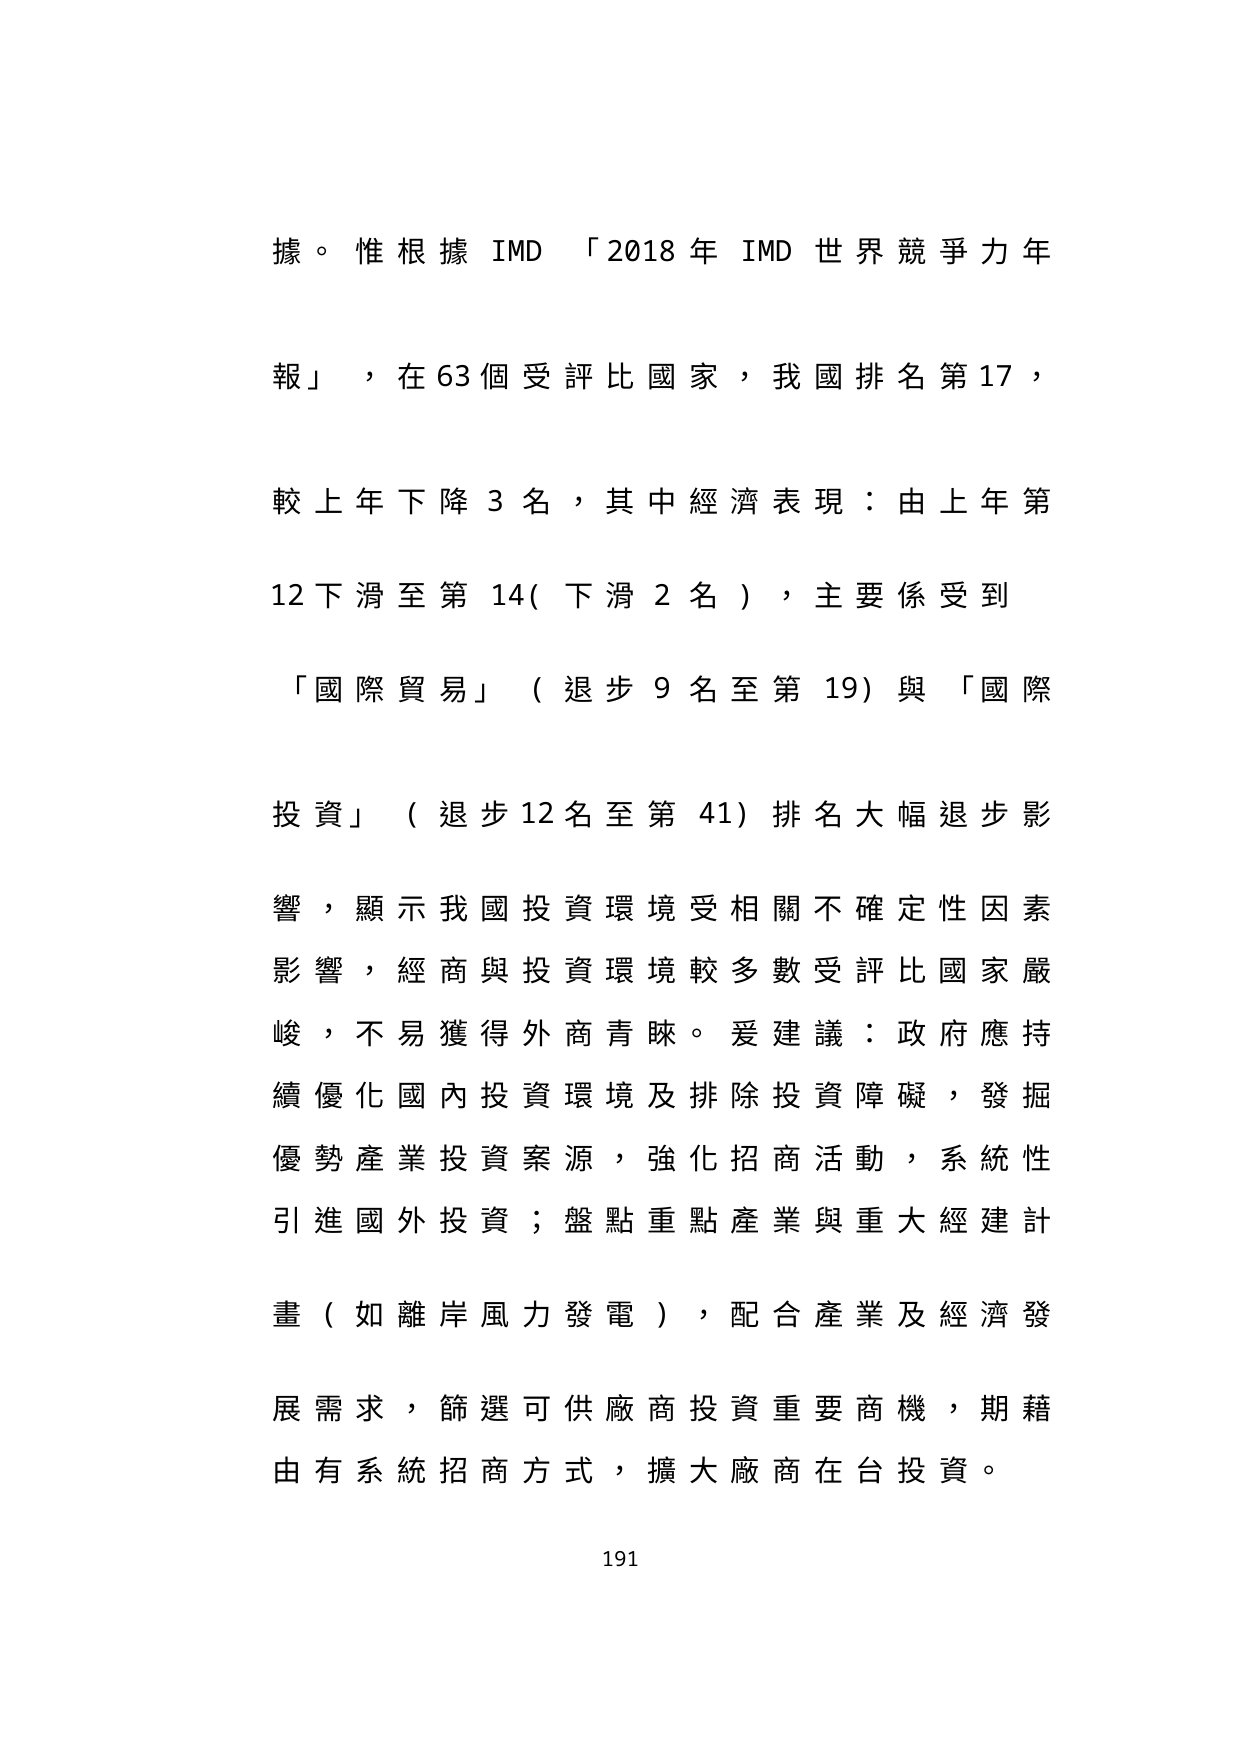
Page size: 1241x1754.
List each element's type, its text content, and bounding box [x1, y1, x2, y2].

text 據。惟根據IMD「2018年IMD世界競爭力年報」，在63個受評比國家，我國排名第17，較上年下降3名，其中經濟表現：由上年第12下滑至第14(下滑2名)，主要係受到「國際貿易」(退步9名至第19)與「國際投資」(退步12名至第41)排名大幅退步影響，顯示我國投資環境受相關不確定性因素影響，經商與投資環境較多數受評比國家嚴峻，不易獲得外商青睞。爰建議：政府應持續優化國內投資環境及排除投資障礙，發掘優勢產業投資案源，強化招商活動，系統性引進國外投資；盤點重點產業與重大經建計畫(如離岸風力發電)，配合產業及經濟發展需求，篩選可供廠商投資重要商機，期藉由有系統招商方式，擴大廠商在台投資。 [242, 177, 1058, 1490]
